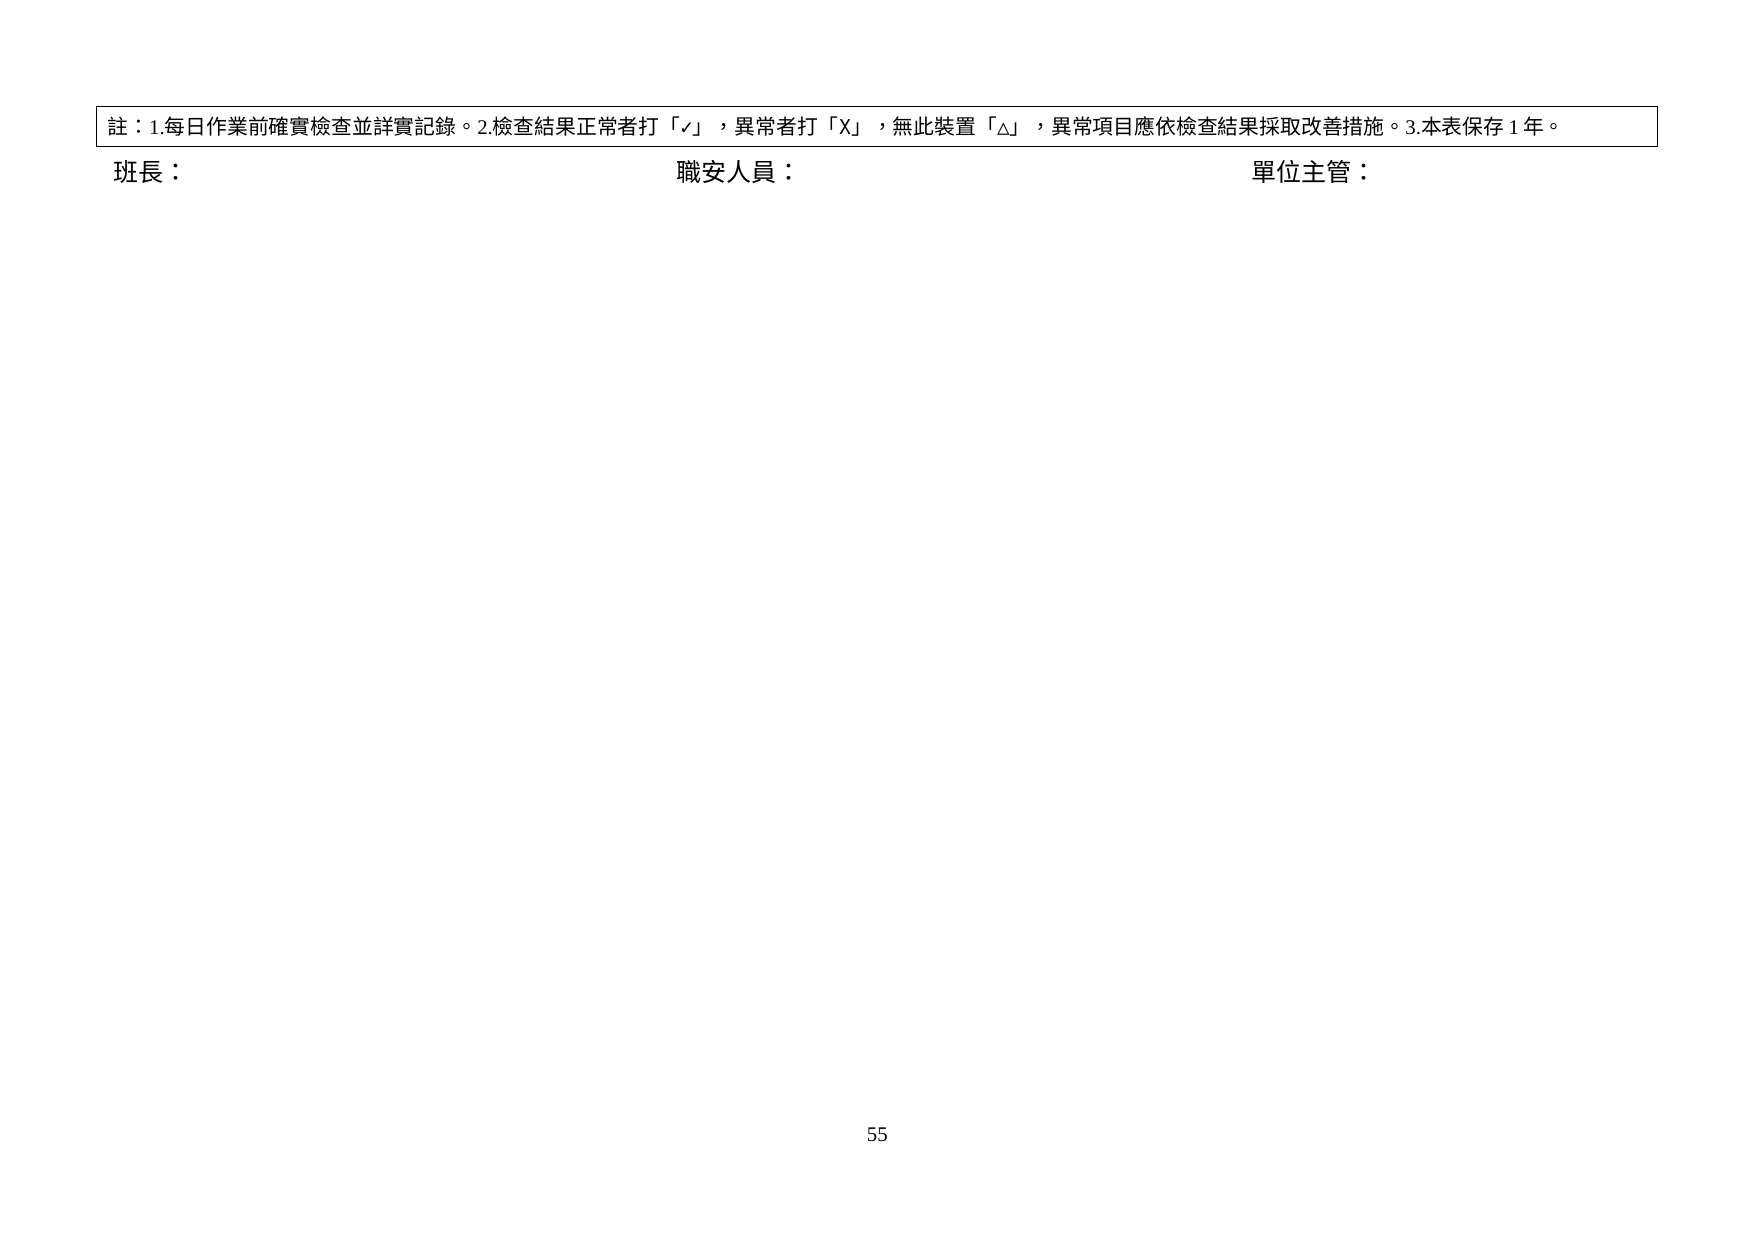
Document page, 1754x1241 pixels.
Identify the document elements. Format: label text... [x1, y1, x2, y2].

table_cell 註：1.每日作業前確實檢查並詳實記錄。2.檢查結果正常者打「✓」，異常者打「X」，無此裝置「△」，異常項目應依檢查結果採取改善措施。3.本表保存1年。 [97, 107, 1657, 146]
text 班長： 職安人員： 單位主管： [88, 153, 1665, 189]
